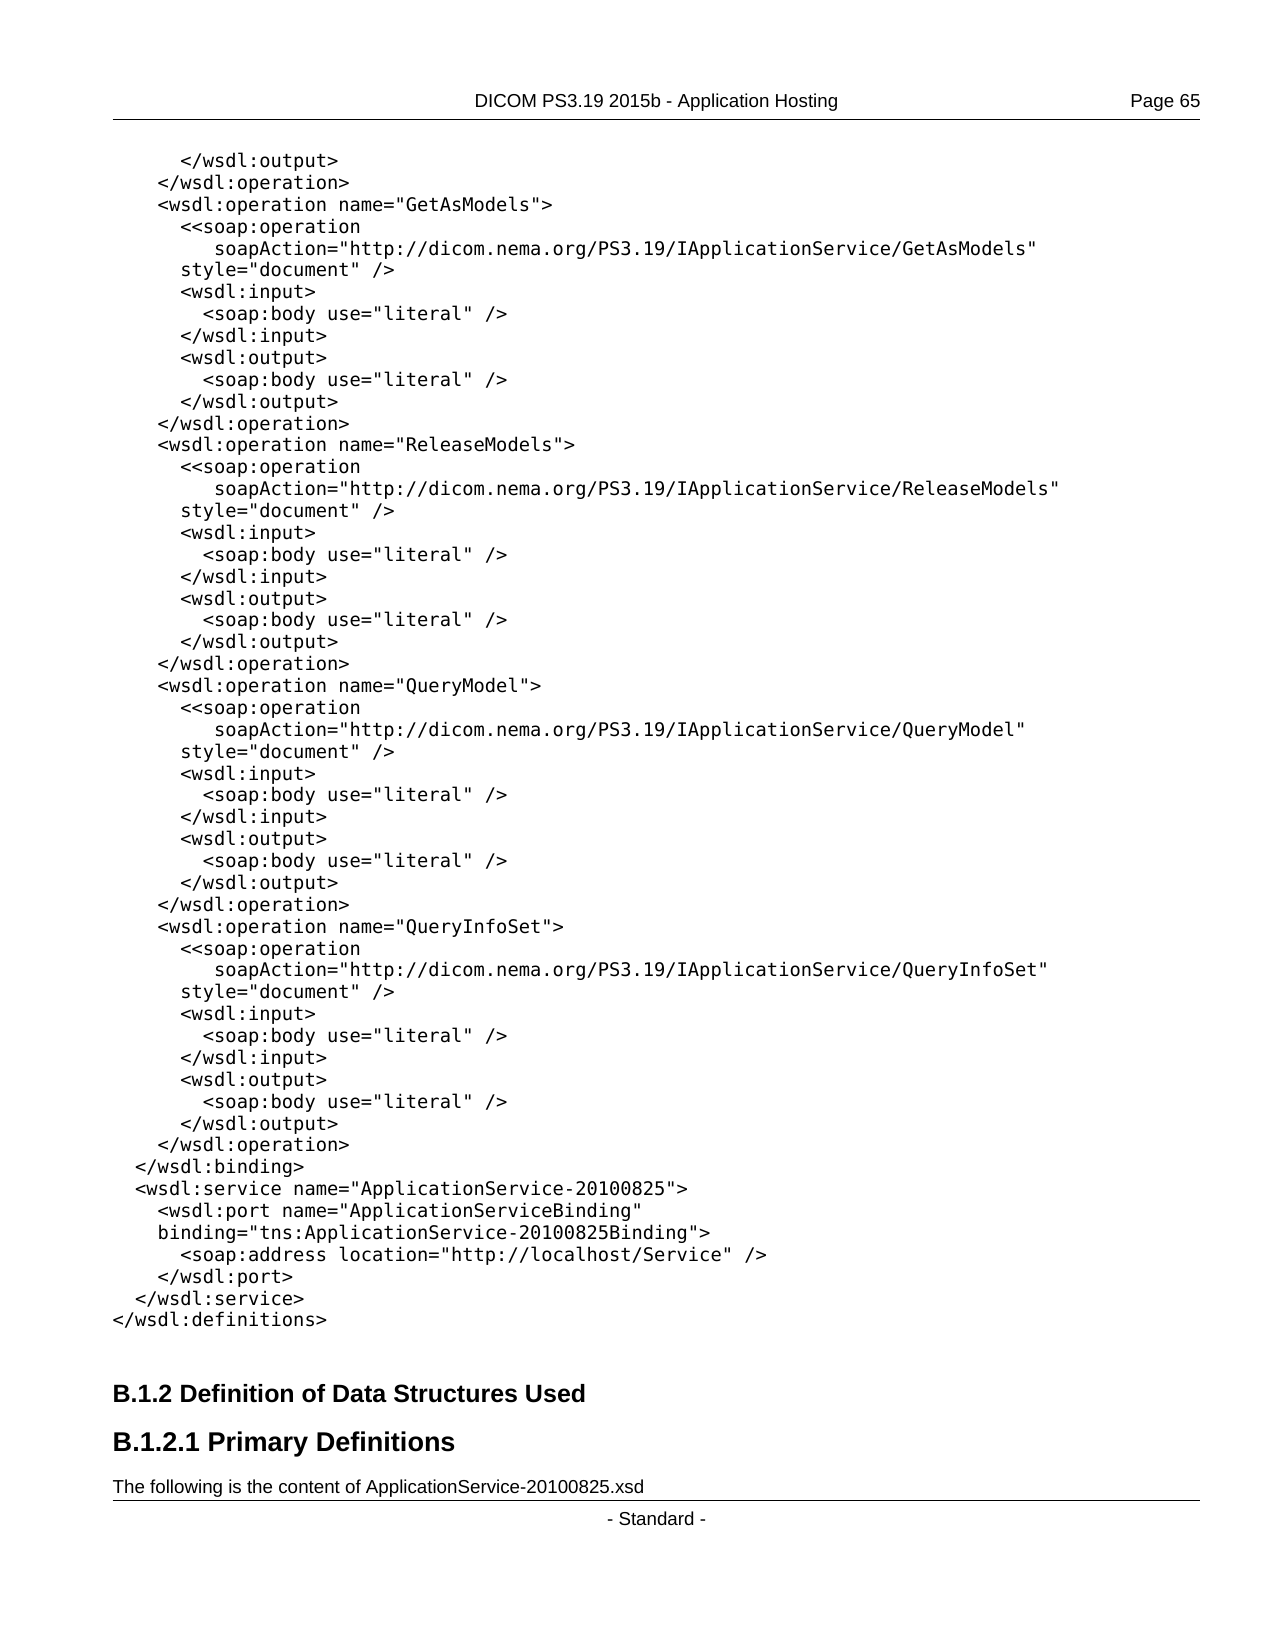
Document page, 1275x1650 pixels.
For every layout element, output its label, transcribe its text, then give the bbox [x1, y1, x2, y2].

text </wsdl:output> </wsdl:operation> <wsdl:operation name="GetAsModels"> <<soap:operation soapAction="http://dicom.nema.org/PS3.19/IApplicationService/GetAsModels" style="document" /> <wsdl:input> <soap:body use="literal" /> </wsdl:input> <wsdl:output> <soap:body use="literal" /> </wsdl:output> </wsdl:operation> <wsdl:operation name="ReleaseModels"> <<soap:operation soapAction="http://dicom.nema.org/PS3.19/IApplicationService/ReleaseModels" style="document" /> <wsdl:input> <soap:body use="literal" /> </wsdl:input> <wsdl:output> <soap:body use="literal" /> </wsdl:output> </wsdl:operation> <wsdl:operation name="QueryModel"> <<soap:operation soapAction="http://dicom.nema.org/PS3.19/IApplicationService/QueryModel" style="document" /> <wsdl:input> <soap:body use="literal" /> </wsdl:input> <wsdl:output> <soap:body use="literal" /> </wsdl:output> </wsdl:operation> <wsdl:operation name="QueryInfoSet"> <<soap:operation soapAction="http://dicom.nema.org/PS3.19/IApplicationService/QueryInfoSet" style="document" /> <wsdl:input> <soap:body use="literal" /> </wsdl:input> <wsdl:output> <soap:body use="literal" /> </wsdl:output> </wsdl:operation> </wsdl:binding> <wsdl:service name="ApplicationService-20100825"> <wsdl:port name="ApplicationServiceBinding" binding="tns:ApplicationService-20100825Binding"> <soap:address location="http://localhost/Service" /> </wsdl:port> </wsdl:service> </wsdl:definitions> [112, 150, 1200, 1360]
text B.1.2.1 Primary Definitions [112, 1426, 1200, 1457]
text B.1.2 Definition of Data Structures Used [112, 1379, 1200, 1407]
text The following is the content of ApplicationService-20100825.xsd [112, 1476, 1200, 1498]
